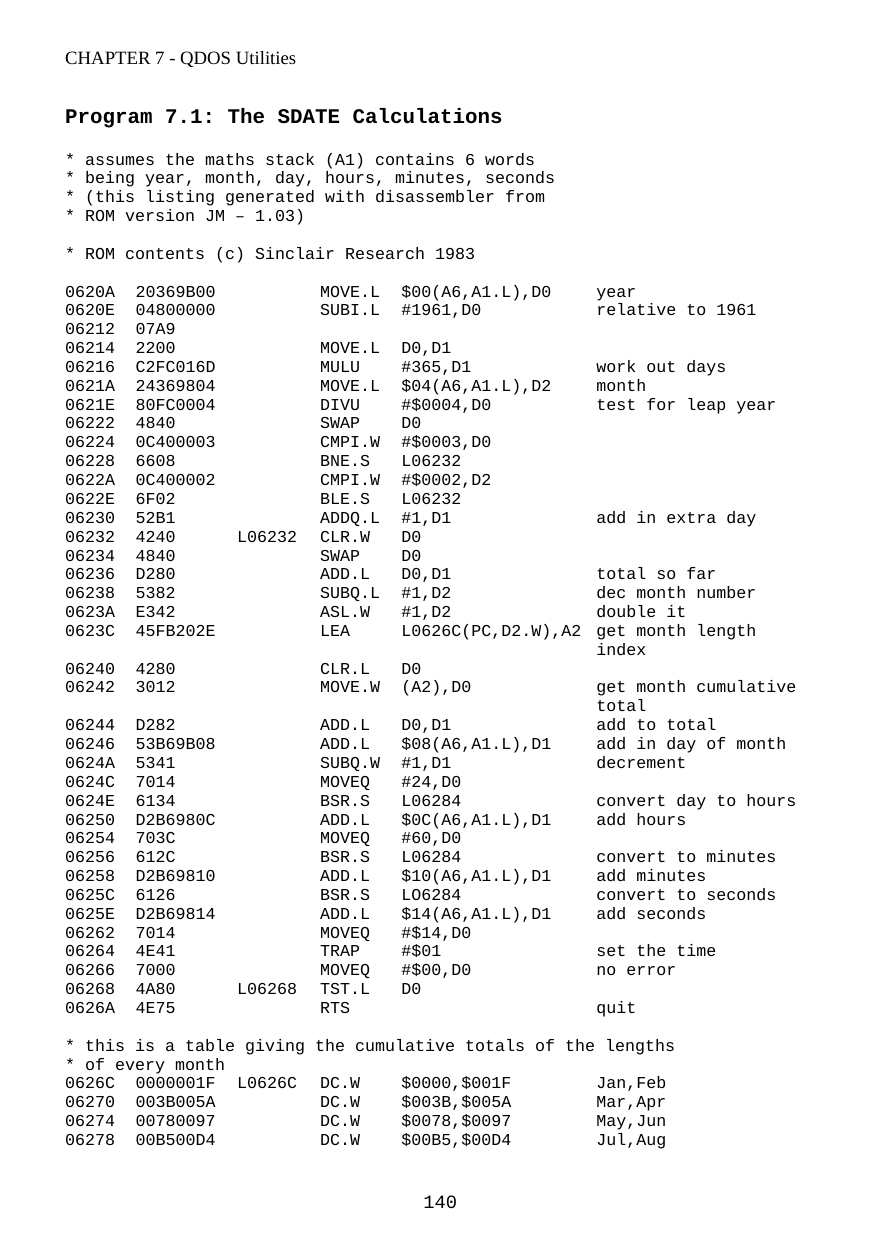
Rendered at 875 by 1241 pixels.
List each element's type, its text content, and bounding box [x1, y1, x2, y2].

table_cell MOVEQ [320, 962, 401, 981]
table_cell [237, 547, 320, 566]
table_cell 06278 [65, 1132, 135, 1150]
table_cell LEA [320, 623, 401, 660]
table_cell * this is a table giving the cumulative totals of the lengths [65, 1037, 815, 1056]
table_cell 7014 [135, 773, 237, 792]
table_cell 06256 [65, 849, 135, 868]
table_cell $08(A6,A1.L),D1 [401, 736, 596, 754]
table_cell $04(A6,A1.L),D2 [401, 378, 596, 396]
table_cell 0622E [65, 491, 135, 509]
table_cell BNE.S [320, 453, 401, 472]
table_cell 4840 [135, 547, 237, 566]
table_cell 0623C [65, 623, 135, 660]
table_cell 0620A [65, 283, 135, 302]
table_cell 0621A [65, 378, 135, 396]
table_cell quit [596, 1000, 815, 1018]
table_cell 80FC0004 [135, 396, 237, 415]
table_cell Jul,Aug [596, 1132, 815, 1150]
table_cell 04800000 [135, 302, 237, 321]
table_cell [596, 453, 815, 472]
table_cell [237, 378, 320, 396]
table_cell 4A80 [135, 981, 237, 999]
table_cell 20369B00 [135, 283, 237, 302]
table_cell 612C [135, 849, 237, 868]
table_cell SWAP [320, 547, 401, 566]
table_cell #60,D0 [401, 830, 596, 849]
table_cell [596, 472, 815, 491]
table_cell BSR.S [320, 792, 401, 811]
table_cell DC.W [320, 1075, 401, 1094]
table_cell [237, 1132, 320, 1150]
table_cell #1,D2 [401, 585, 596, 604]
table_cell [237, 434, 320, 453]
table_cell #1,D2 [401, 604, 596, 622]
table_cell [237, 491, 320, 509]
table_cell get month cumulative total [596, 679, 815, 717]
table_cell convert to minutes [596, 849, 815, 868]
table_cell 06242 [65, 679, 135, 717]
table_cell 06266 [65, 962, 135, 981]
table_cell [237, 679, 320, 717]
table_cell 0000001F [135, 1075, 237, 1094]
table_cell convert day to hours [596, 792, 815, 811]
table_cell [401, 1000, 596, 1018]
table_cell ADD.L [320, 717, 401, 736]
table_cell 0C400003 [135, 434, 237, 453]
table_cell MOVEQ [320, 830, 401, 849]
table_cell [237, 1113, 320, 1132]
table_cell #1961,D0 [401, 302, 596, 321]
table_cell $0C(A6,A1.L),D1 [401, 811, 596, 830]
table_cell 06270 [65, 1094, 135, 1113]
table_cell #1,D1 [401, 755, 596, 773]
table_cell D0 [401, 528, 596, 547]
table_cell 0625C [65, 886, 135, 905]
table_cell [65, 264, 815, 283]
table_cell [237, 811, 320, 830]
table_cell relative to 1961 [596, 302, 815, 321]
table_cell [237, 1019, 320, 1037]
table_cell 0620E [65, 302, 135, 321]
table_cell 0625E [65, 905, 135, 924]
table_cell year [596, 283, 815, 302]
table_cell MOVEQ [320, 773, 401, 792]
table_cell month [596, 378, 815, 396]
table_cell 45FB202E [135, 623, 237, 660]
table_cell #1,D1 [401, 509, 596, 528]
table_cell [320, 321, 401, 340]
table_cell CMPI.W [320, 472, 401, 491]
table_cell * of every month [65, 1056, 815, 1075]
table_cell [596, 434, 815, 453]
table_cell 0623A [65, 604, 135, 622]
table_cell 06240 [65, 660, 135, 679]
table_cell [237, 623, 320, 660]
table_cell 52B1 [135, 509, 237, 528]
table_cell 3012 [135, 679, 237, 717]
table_cell test for leap year [596, 396, 815, 415]
table_cell 06262 [65, 924, 135, 943]
table_cell 4240 [135, 528, 237, 547]
table_cell D282 [135, 717, 237, 736]
table_cell 6F02 [135, 491, 237, 509]
table_cell [237, 792, 320, 811]
table_cell [401, 321, 596, 340]
table_cell 06250 [65, 811, 135, 830]
table_cell D2B6980C [135, 811, 237, 830]
table_cell 0626A [65, 1000, 135, 1018]
table_cell 4280 [135, 660, 237, 679]
table_cell BSR.S [320, 849, 401, 868]
table_cell May,Jun [596, 1113, 815, 1132]
table_cell #$14,D0 [401, 924, 596, 943]
table_cell dec month number [596, 585, 815, 604]
table_cell 5382 [135, 585, 237, 604]
table_cell DC.W [320, 1113, 401, 1132]
table_cell [596, 1019, 815, 1037]
table_cell 53B69B08 [135, 736, 237, 754]
table_cell 2200 [135, 340, 237, 358]
table_cell * ROM contents (c) Sinclair Research 1983 [65, 245, 815, 264]
table_cell 0622A [65, 472, 135, 491]
table_cell CMPI.W [320, 434, 401, 453]
table_cell [596, 981, 815, 999]
table_cell total so far [596, 566, 815, 585]
table_cell double it [596, 604, 815, 622]
table_cell 6126 [135, 886, 237, 905]
table_cell L06268 [237, 981, 320, 999]
table_cell 003B005A [135, 1094, 237, 1113]
table_cell [135, 1019, 237, 1037]
table_cell MOVE.L [320, 283, 401, 302]
table_cell add hours [596, 811, 815, 830]
table_cell $0000,$001F [401, 1075, 596, 1094]
table_cell 06254 [65, 830, 135, 849]
table_cell D2B69810 [135, 868, 237, 886]
table_cell Jan,Feb [596, 1075, 815, 1094]
table_cell decrement [596, 755, 815, 773]
table_cell no error [596, 962, 815, 981]
table_cell $003B,$005A [401, 1094, 596, 1113]
table_cell BLE.S [320, 491, 401, 509]
table_cell L06284 [401, 792, 596, 811]
table_cell SUBI.L [320, 302, 401, 321]
table_cell [596, 528, 815, 547]
table_cell add minutes [596, 868, 815, 886]
table_cell SWAP [320, 415, 401, 434]
table_cell $0078,$0097 [401, 1113, 596, 1132]
table_cell 0624E [65, 792, 135, 811]
table_cell 5341 [135, 755, 237, 773]
table_cell L06232 [401, 491, 596, 509]
table_cell 06274 [65, 1113, 135, 1132]
table_cell L06232 [237, 528, 320, 547]
table_cell [237, 340, 320, 358]
table_cell 703C [135, 830, 237, 849]
table_cell [401, 1019, 596, 1037]
table_cell 0C400002 [135, 472, 237, 491]
table_header * assumes the maths stack (A1) contains 6 words [65, 151, 815, 170]
table_cell RTS [320, 1000, 401, 1018]
table_cell #$0003,D0 [401, 434, 596, 453]
table_cell [237, 359, 320, 377]
table_cell 06216 [65, 359, 135, 377]
table_cell MOVE.W [320, 679, 401, 717]
table_cell 07A9 [135, 321, 237, 340]
table_cell D0 [401, 981, 596, 999]
table_cell TST.L [320, 981, 401, 999]
table_cell [596, 321, 815, 340]
table_cell add in extra day [596, 509, 815, 528]
table_cell L0626C(PC,D2.W),A2 [401, 623, 596, 660]
table_cell ASL.W [320, 604, 401, 622]
table_cell [65, 227, 815, 245]
table_cell [237, 660, 320, 679]
table_cell D280 [135, 566, 237, 585]
table_cell D2B69814 [135, 905, 237, 924]
table_cell [596, 547, 815, 566]
table_cell 06236 [65, 566, 135, 585]
table_cell L06284 [401, 849, 596, 868]
table_cell Mar,Apr [596, 1094, 815, 1113]
table_cell 0626C [65, 1075, 135, 1094]
table_cell 06232 [65, 528, 135, 547]
table_cell 7014 [135, 924, 237, 943]
table_cell [596, 415, 815, 434]
table_cell D0 [401, 660, 596, 679]
table_cell 06244 [65, 717, 135, 736]
table_cell MULU [320, 359, 401, 377]
table_cell DIVU [320, 396, 401, 415]
table_cell SUBQ.W [320, 755, 401, 773]
table_cell * being year, month, day, hours, minutes, seconds [65, 170, 815, 189]
table_cell [237, 905, 320, 924]
table_cell get month length index [596, 623, 815, 660]
table_cell ADDQ.L [320, 509, 401, 528]
table_cell [596, 491, 815, 509]
table_cell $10(A6,A1.L),D1 [401, 868, 596, 886]
table_cell 06258 [65, 868, 135, 886]
table_cell [237, 509, 320, 528]
table_cell MOVE.L [320, 340, 401, 358]
table_cell 06230 [65, 509, 135, 528]
table_cell 0624C [65, 773, 135, 792]
table_cell 4E41 [135, 943, 237, 962]
table_cell [320, 1019, 401, 1037]
table_cell [237, 773, 320, 792]
table_cell #$00,D0 [401, 962, 596, 981]
table_cell #$0002,D2 [401, 472, 596, 491]
table_cell ADD.L [320, 905, 401, 924]
table_cell ADD.L [320, 811, 401, 830]
table_cell D0,D1 [401, 340, 596, 358]
table_cell [237, 283, 320, 302]
table_cell L0626C [237, 1075, 320, 1094]
table_cell [237, 717, 320, 736]
table_cell [596, 660, 815, 679]
table_cell 06234 [65, 547, 135, 566]
table_cell [237, 830, 320, 849]
table_cell [237, 962, 320, 981]
table_cell DC.W [320, 1094, 401, 1113]
table_cell convert to seconds [596, 886, 815, 905]
table_cell CLR.W [320, 528, 401, 547]
table_cell add in day of month [596, 736, 815, 754]
table_cell D0,D1 [401, 566, 596, 585]
table_cell E342 [135, 604, 237, 622]
table_cell D0 [401, 415, 596, 434]
table_cell ADD.L [320, 736, 401, 754]
table_cell SUBQ.L [320, 585, 401, 604]
table_cell [596, 773, 815, 792]
table_cell [237, 396, 320, 415]
table_cell #$01 [401, 943, 596, 962]
table_cell [237, 1000, 320, 1018]
table_cell 06224 [65, 434, 135, 453]
table_cell 4E75 [135, 1000, 237, 1018]
table_cell [237, 868, 320, 886]
table_cell set the time [596, 943, 815, 962]
table_cell 7000 [135, 962, 237, 981]
table_cell [237, 736, 320, 754]
table_cell 0624A [65, 755, 135, 773]
table_cell [237, 415, 320, 434]
table_cell ADD.L [320, 868, 401, 886]
table_cell 06214 [65, 340, 135, 358]
table_cell [596, 340, 815, 358]
table_cell 06238 [65, 585, 135, 604]
table_cell #365,D1 [401, 359, 596, 377]
table_cell [596, 924, 815, 943]
table_cell 06212 [65, 321, 135, 340]
table_cell add seconds [596, 905, 815, 924]
table_cell [237, 472, 320, 491]
table_cell BSR.S [320, 886, 401, 905]
table_cell 06246 [65, 736, 135, 754]
table_cell $00B5,$00D4 [401, 1132, 596, 1150]
table_cell [237, 453, 320, 472]
subtitle Program 7.1: The SDATE Calculations [65, 106, 815, 130]
table_cell D0,D1 [401, 717, 596, 736]
table_cell 4840 [135, 415, 237, 434]
table_cell MOVEQ [320, 924, 401, 943]
table_cell #$0004,D0 [401, 396, 596, 415]
table_cell [237, 755, 320, 773]
table_cell 00B500D4 [135, 1132, 237, 1150]
table_cell 06228 [65, 453, 135, 472]
table_cell [237, 585, 320, 604]
table_cell MOVE.L [320, 378, 401, 396]
table_cell ADD.L [320, 566, 401, 585]
table_cell [237, 943, 320, 962]
table_cell [596, 830, 815, 849]
table_cell [237, 566, 320, 585]
table_cell L06232 [401, 453, 596, 472]
table_cell D0 [401, 547, 596, 566]
table_cell 6134 [135, 792, 237, 811]
table_cell 06264 [65, 943, 135, 962]
table_cell [237, 302, 320, 321]
table_cell [65, 1019, 135, 1037]
table_cell CLR.L [320, 660, 401, 679]
table_cell 24369804 [135, 378, 237, 396]
table_cell (A2),D0 [401, 679, 596, 717]
table_cell $14(A6,A1.L),D1 [401, 905, 596, 924]
table_cell DC.W [320, 1132, 401, 1150]
table_cell 06222 [65, 415, 135, 434]
table_cell 6608 [135, 453, 237, 472]
table_cell LO6284 [401, 886, 596, 905]
table_cell work out days [596, 359, 815, 377]
table_cell #24,D0 [401, 773, 596, 792]
table_cell C2FC016D [135, 359, 237, 377]
table_cell [237, 1094, 320, 1113]
table_cell [237, 849, 320, 868]
table_cell 0621E [65, 396, 135, 415]
table_cell 06268 [65, 981, 135, 999]
table_cell [237, 924, 320, 943]
table_cell * ROM version JM – 1.03) [65, 208, 815, 227]
table_cell [237, 886, 320, 905]
table_cell TRAP [320, 943, 401, 962]
table_cell * (this listing generated with disassembler from [65, 189, 815, 208]
table_cell [237, 604, 320, 622]
table_cell [237, 321, 320, 340]
table_cell add to total [596, 717, 815, 736]
table_cell 00780097 [135, 1113, 237, 1132]
table_cell $00(A6,A1.L),D0 [401, 283, 596, 302]
